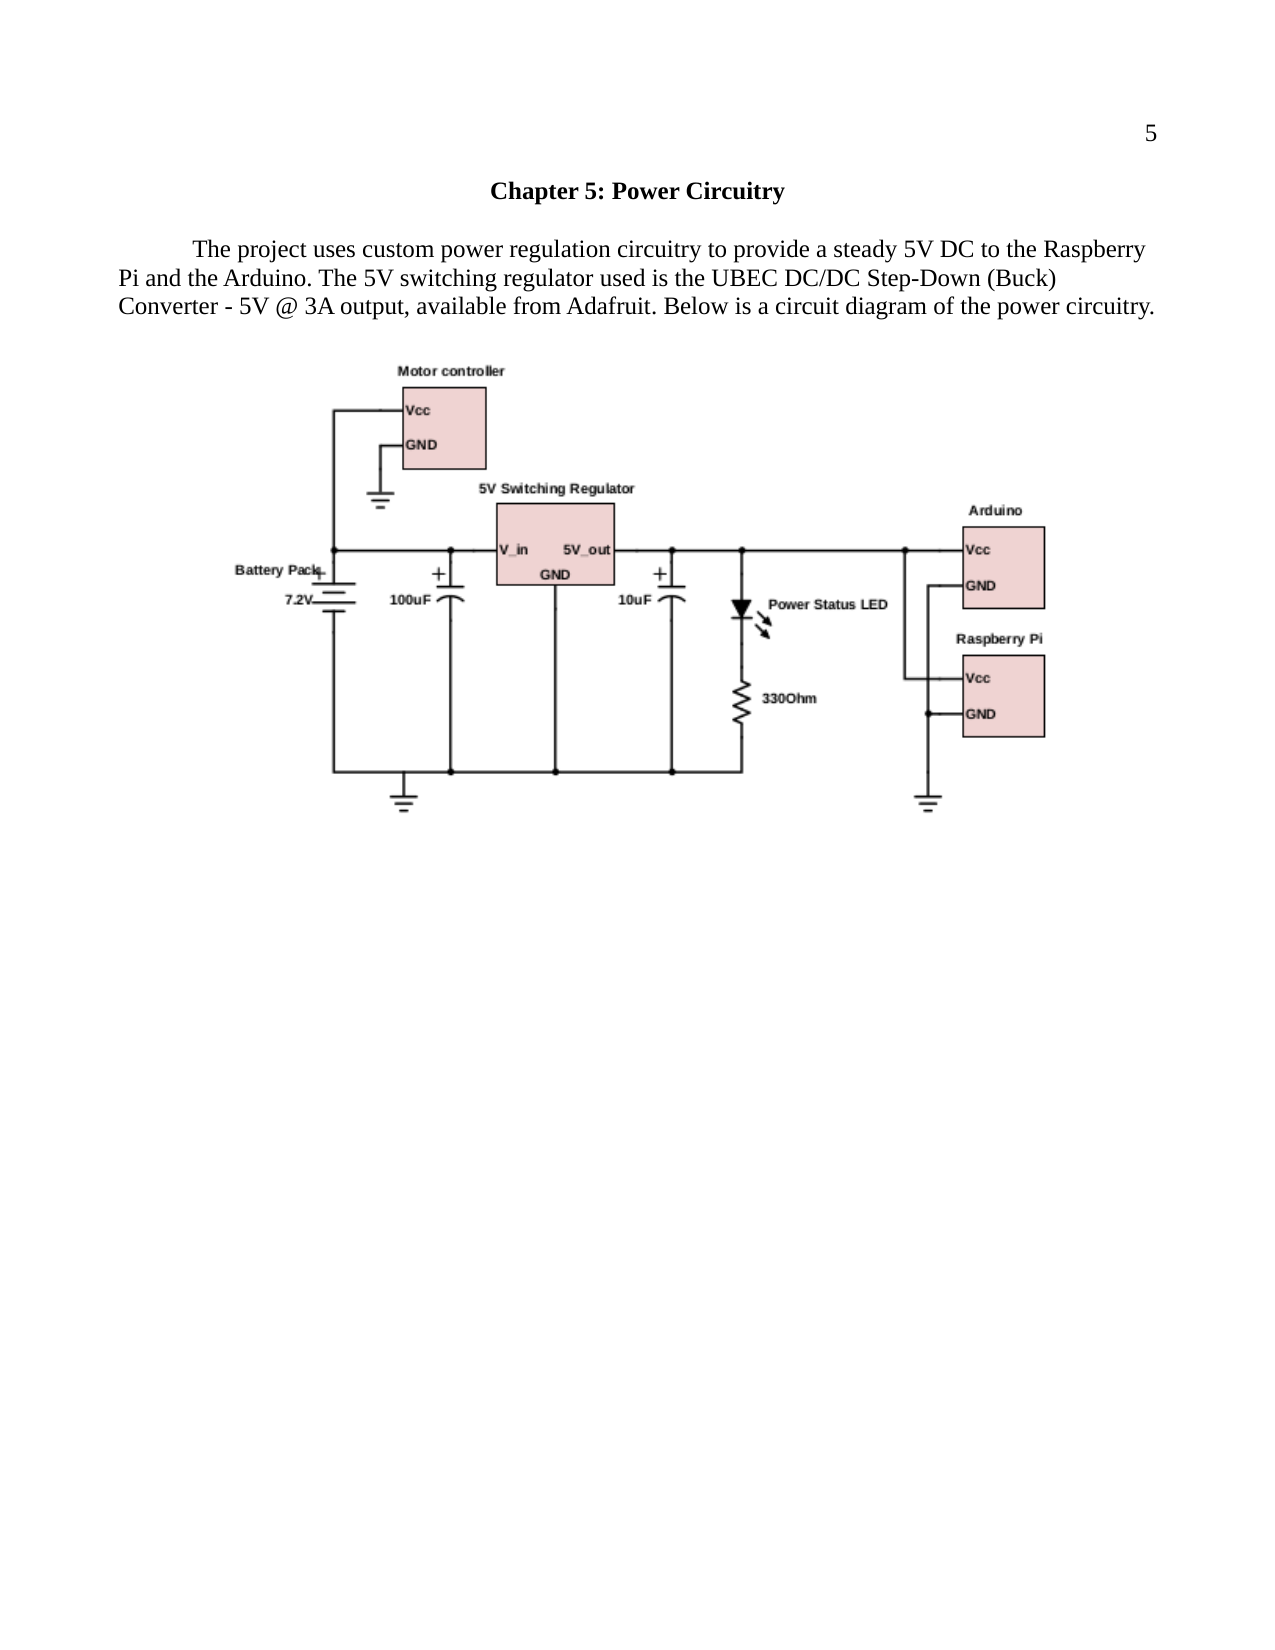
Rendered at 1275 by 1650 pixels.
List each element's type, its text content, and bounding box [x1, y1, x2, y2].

text Chapter 5: Power Circuitry [118, 176, 1157, 205]
picture [207, 348, 1068, 835]
text The project uses custom power regulation circuitry to provide a steady 5V DC to the Raspberry Pi and the Arduino. The 5V switching regulator used is the UBEC DC/DC Step-Down (Buck) Converter - 5V @ 3A output, available from Adafruit. Below is a circuit diagram of the power circuitry. [118, 234, 1157, 320]
